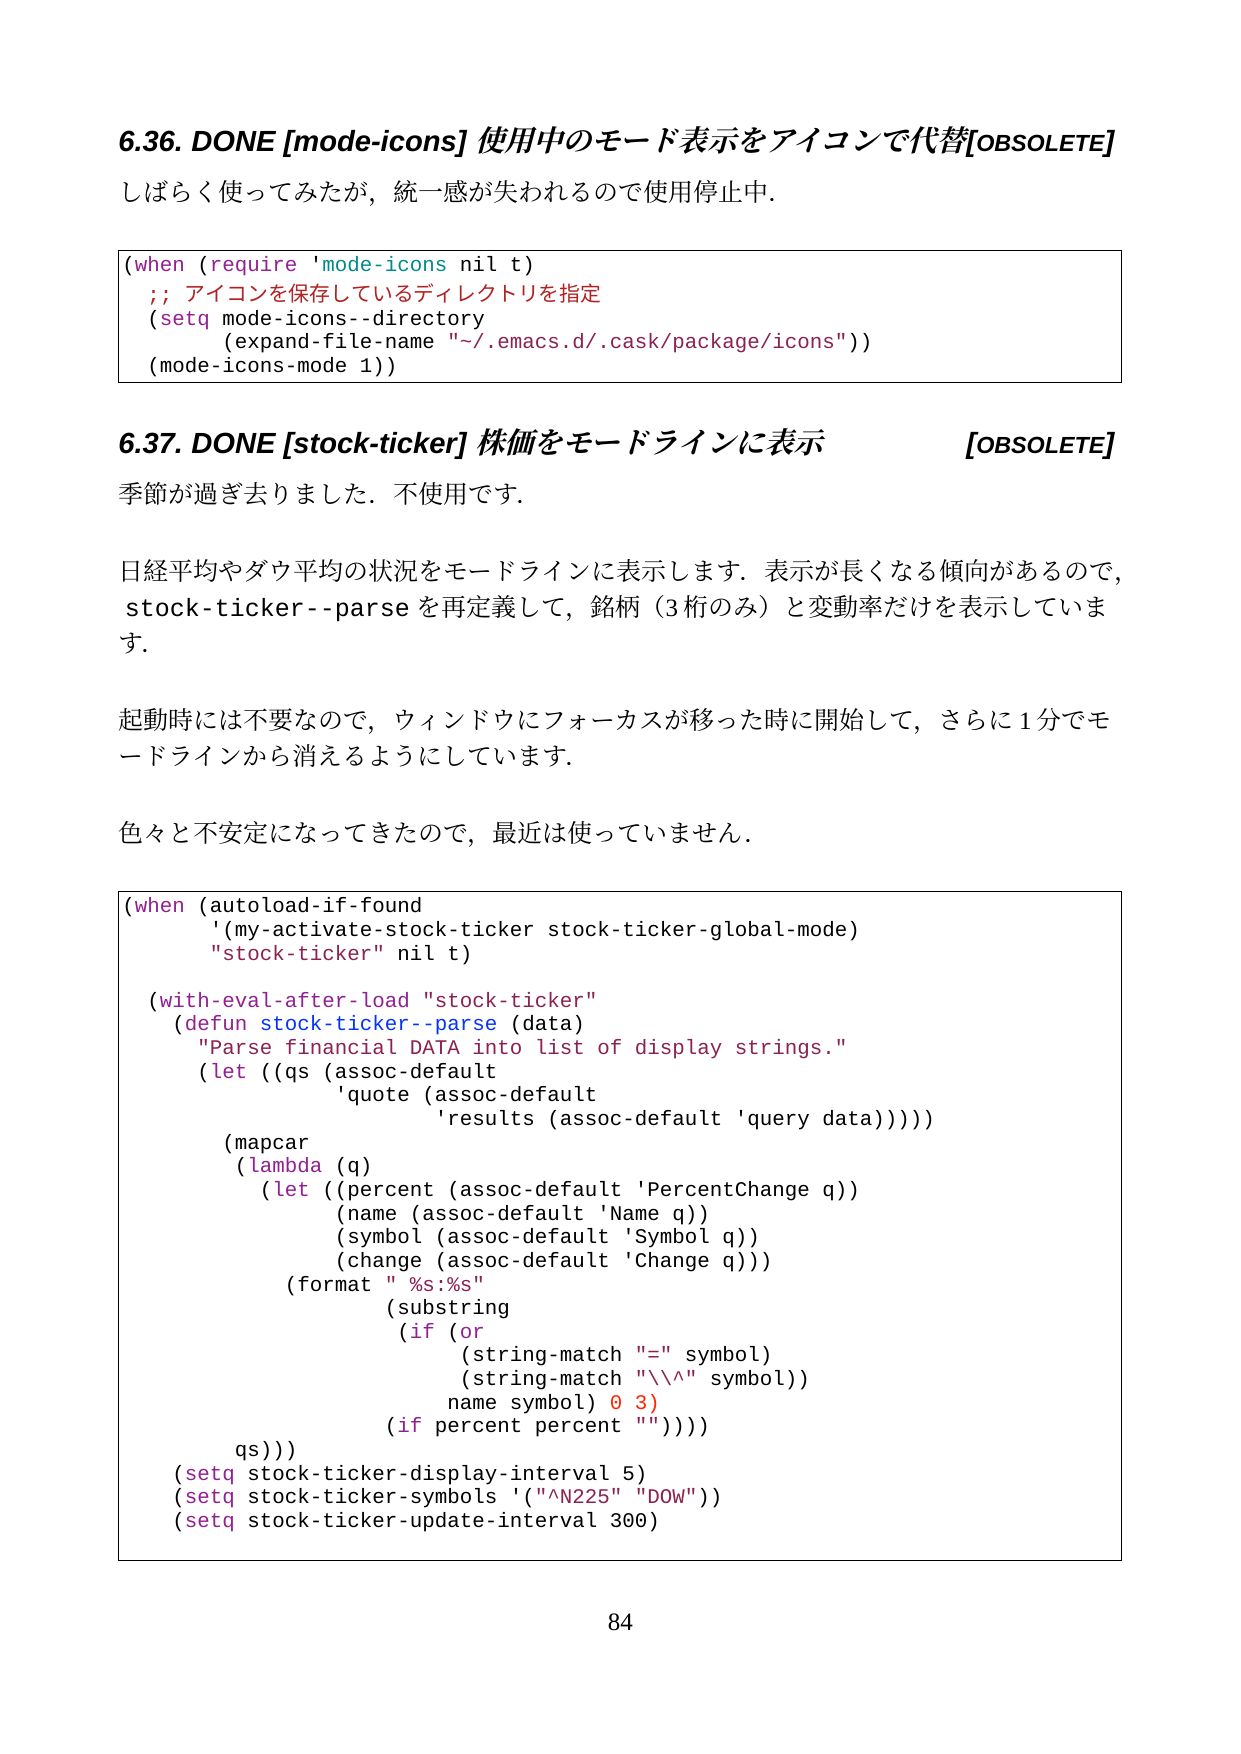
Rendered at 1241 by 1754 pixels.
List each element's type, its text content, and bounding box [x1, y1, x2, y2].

text (if percent percent "")))) [119, 1411, 1121, 1435]
text (setq mode-icons--directory [119, 304, 1121, 327]
text 'quote (assoc-default [119, 1080, 1121, 1104]
text (expand-file-name "~/.emacs.d/.cask/package/icons")) [119, 327, 1121, 351]
text (string-match "=" symbol) [119, 1341, 1121, 1364]
text (mode-icons-mode 1)) [119, 351, 1121, 382]
text (defun stock-ticker--parse (data) [119, 1009, 1121, 1033]
text 日経平均やダウ平均の状況をモードラインに表示します．表示が長くなる傾向があるので， stock-ticker--parse を再定義して，銘柄（3桁のみ）と変動率だけを表示しています． [118, 552, 1122, 688]
text "Parse financial DATA into list of display strings." [119, 1033, 1121, 1057]
text '(my-activate-stock-ticker stock-ticker-global-mode) [119, 915, 1121, 938]
text (with-eval-after-load "stock-ticker" [119, 986, 1121, 1009]
text (if (or [119, 1317, 1121, 1341]
text 'results (assoc-default 'query data))))) [119, 1104, 1121, 1128]
text (mapcar [119, 1128, 1121, 1151]
text (when (require 'mode-icons nil t) [119, 251, 1121, 273]
text (name (assoc-default 'Name q)) [119, 1199, 1121, 1222]
text (setq stock-ticker-display-interval 5) [119, 1459, 1121, 1482]
text 色々と不安定になってきたので，最近は使っていません． [118, 814, 1122, 879]
subtitle DONE [stock-ticker] 株価をモードラインに表示 [obsolete] [118, 420, 1122, 462]
text qs))) [119, 1435, 1121, 1459]
text (setq stock-ticker-update-interval 300) [119, 1506, 1121, 1530]
text しばらく使ってみたが，統一感が失われるので使用停止中． [118, 172, 1122, 237]
text (format " %s:%s" [119, 1269, 1121, 1293]
text (let ((qs (assoc-default [119, 1057, 1121, 1080]
text 起動時には不要なので，ウィンドウにフォーカスが移った時に開始して，さらに1分でモードラインから消えるようにしています． [118, 701, 1122, 802]
text (change (assoc-default 'Change q))) [119, 1246, 1121, 1269]
subtitle DONE [mode-icons] 使用中のモード表示をアイコンで代替 [obsolete] [118, 118, 1122, 160]
text (lambda (q) [119, 1151, 1121, 1175]
text "stock-ticker" nil t) [119, 938, 1121, 962]
text ;; アイコンを保存しているディレクトリを指定 [119, 273, 1121, 304]
text (substring [119, 1293, 1121, 1317]
text (let ((percent (assoc-default 'PercentChange q)) [119, 1175, 1121, 1199]
text (symbol (assoc-default 'Symbol q)) [119, 1222, 1121, 1246]
text name symbol) 0 3) [119, 1388, 1121, 1411]
text (setq stock-ticker-symbols '("^N225" "DOW")) [119, 1482, 1121, 1506]
text 季節が過ぎ去りました．不使用です． [118, 474, 1122, 539]
text (string-match "\\^" symbol)) [119, 1364, 1121, 1388]
text (when (autoload-if-found [119, 892, 1121, 915]
